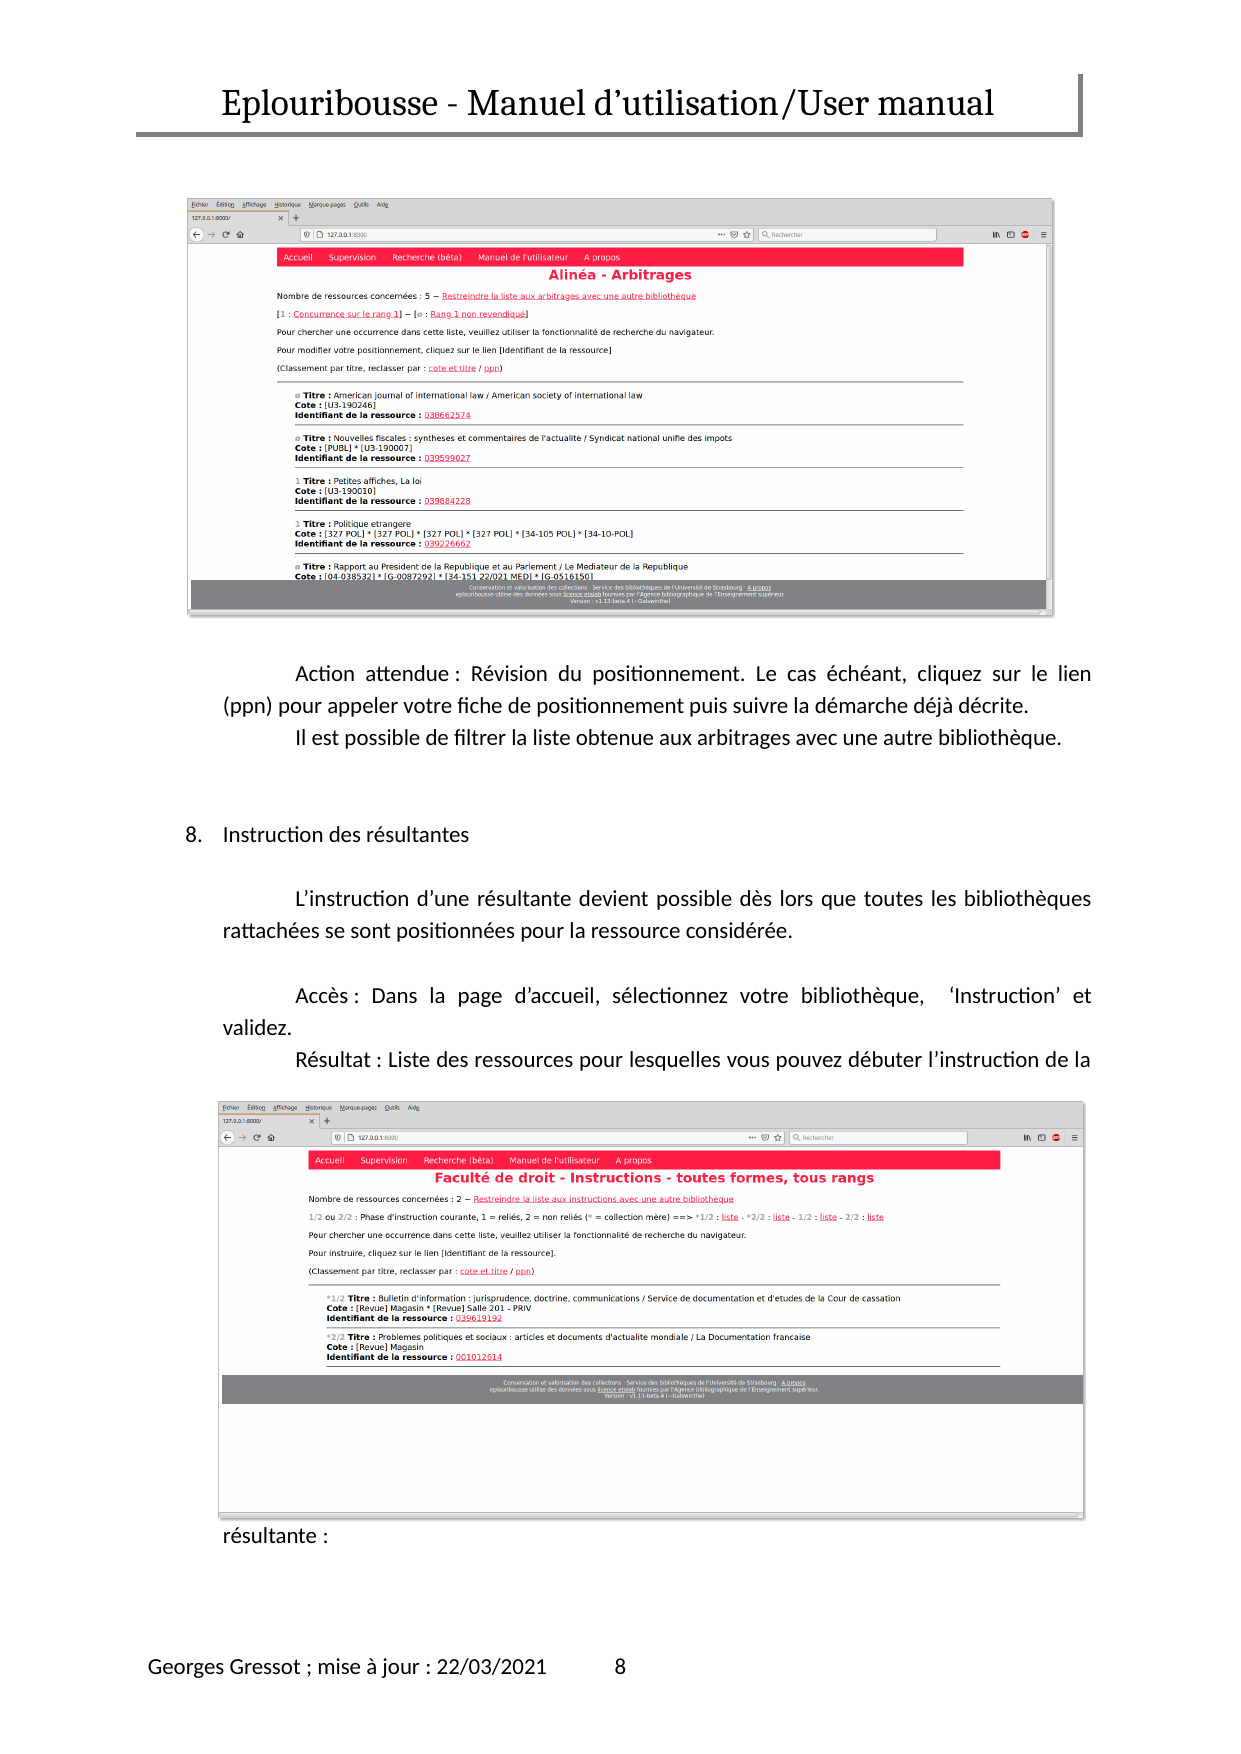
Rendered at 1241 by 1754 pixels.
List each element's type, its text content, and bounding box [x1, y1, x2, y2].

list Il est possible de filtrer la liste obtenue aux arbitrages avec une autre bibliothèque. [223, 723, 1093, 752]
list Instruction des résultantes [185, 820, 1093, 848]
list Accès : Dans la page d’accueil, sélectionnez votre bibliothèque, ‘Instruction’ et validez. [223, 981, 1093, 1041]
list Résultat : Liste des ressources pour lesquelles vous pouvez débuter l’instruction de la résultante : [223, 1045, 1093, 1549]
picture [216, 1099, 1087, 1522]
list L’instruction d’une résultante devient possible dès lors que toutes les bibliothèques rattachées se sont positionnées pour la ressource considérée. [223, 884, 1093, 945]
picture [185, 196, 1055, 619]
list Action attendue : Révision du positionnement. Le cas échéant, cliquez sur le lien (ppn) pour appeler votre fiche de positionnement puis suivre la démarche déjà décrite. [223, 659, 1093, 719]
